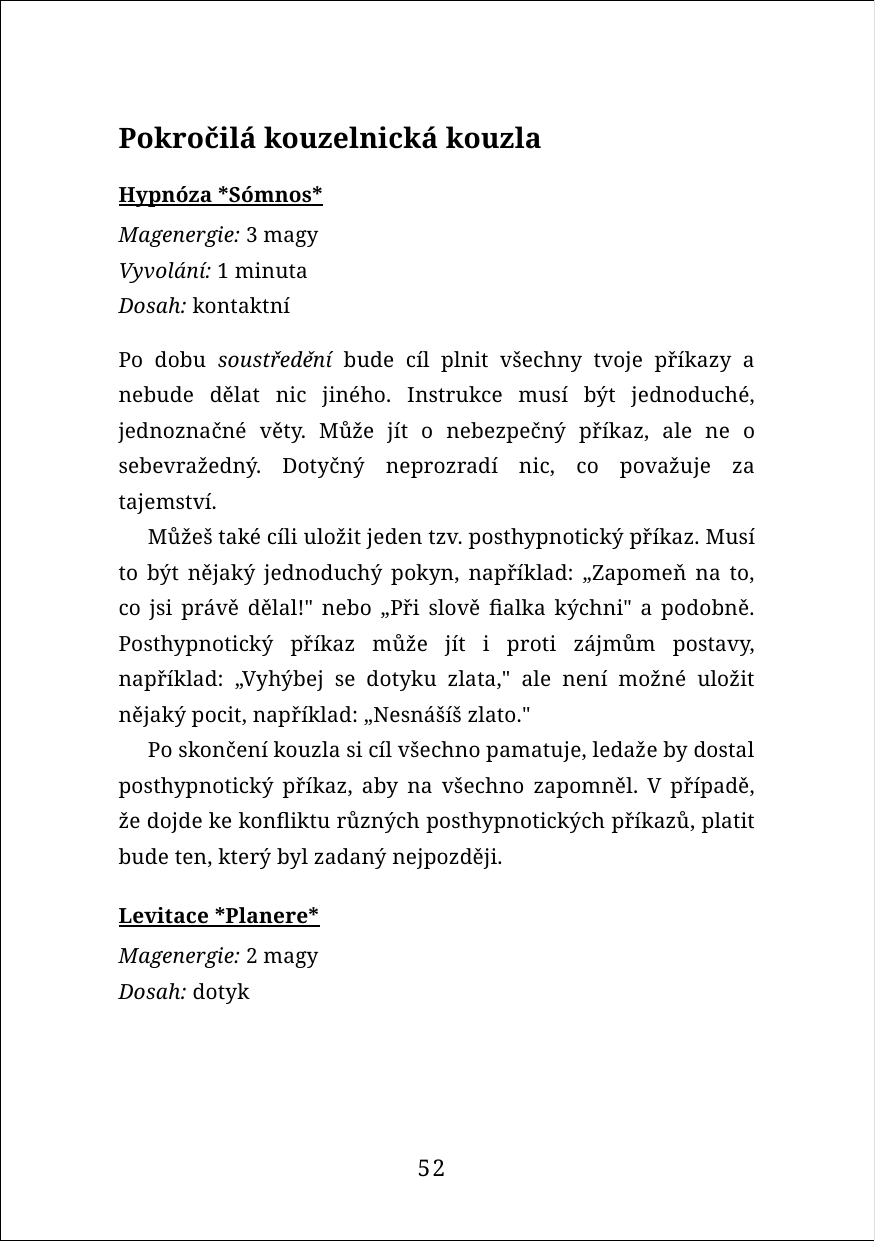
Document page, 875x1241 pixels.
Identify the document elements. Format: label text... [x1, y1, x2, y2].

text Magenergie: 3 magy Vyvolání: 1 minuta Dosah: kontaktní [118, 220, 756, 320]
subtitle Levitace *Planere* [118, 901, 756, 929]
text Po dobu soustředění bude cíl plnit všechny tvoje příkazy a nebude dělat nic jiného. Instrukce musí být jednoduché, jednoznačné věty. Může jít o nebezpečný příkaz, ale ne o sebevražedný. Dotyčný neprozradí nic, co považuje za tajemství. Můžeš také cíli uložit jeden tzv. posthypnotický příkaz. Musí to být nějaký jednoduchý pokyn, například: „Zapomeň na to, co jsi právě dělal!" nebo „Při slově fialka kýchni" a podobně. Posthypnotický příkaz může jít i proti zájmům postavy, například: „Vyhýbej se dotyku zlata," ale není možné uložit nějaký pocit, například: „Nesnášíš zlato." Po skončení kouzla si cíl všechno pamatuje, ledaže by dostal posthypnotický příkaz, aby na všechno zapomněl. V případě, že dojde ke konfliktu různých posthypnotických příkazů, platit bude ten, který byl zadaný nejpozději. [118, 345, 756, 870]
text Magenergie: 2 magy Dosah: dotyk [118, 941, 756, 1005]
subtitle Hypnóza *Sómnos* [118, 180, 756, 209]
subtitle Pokročilá kouzelnická kouzla [118, 118, 756, 157]
